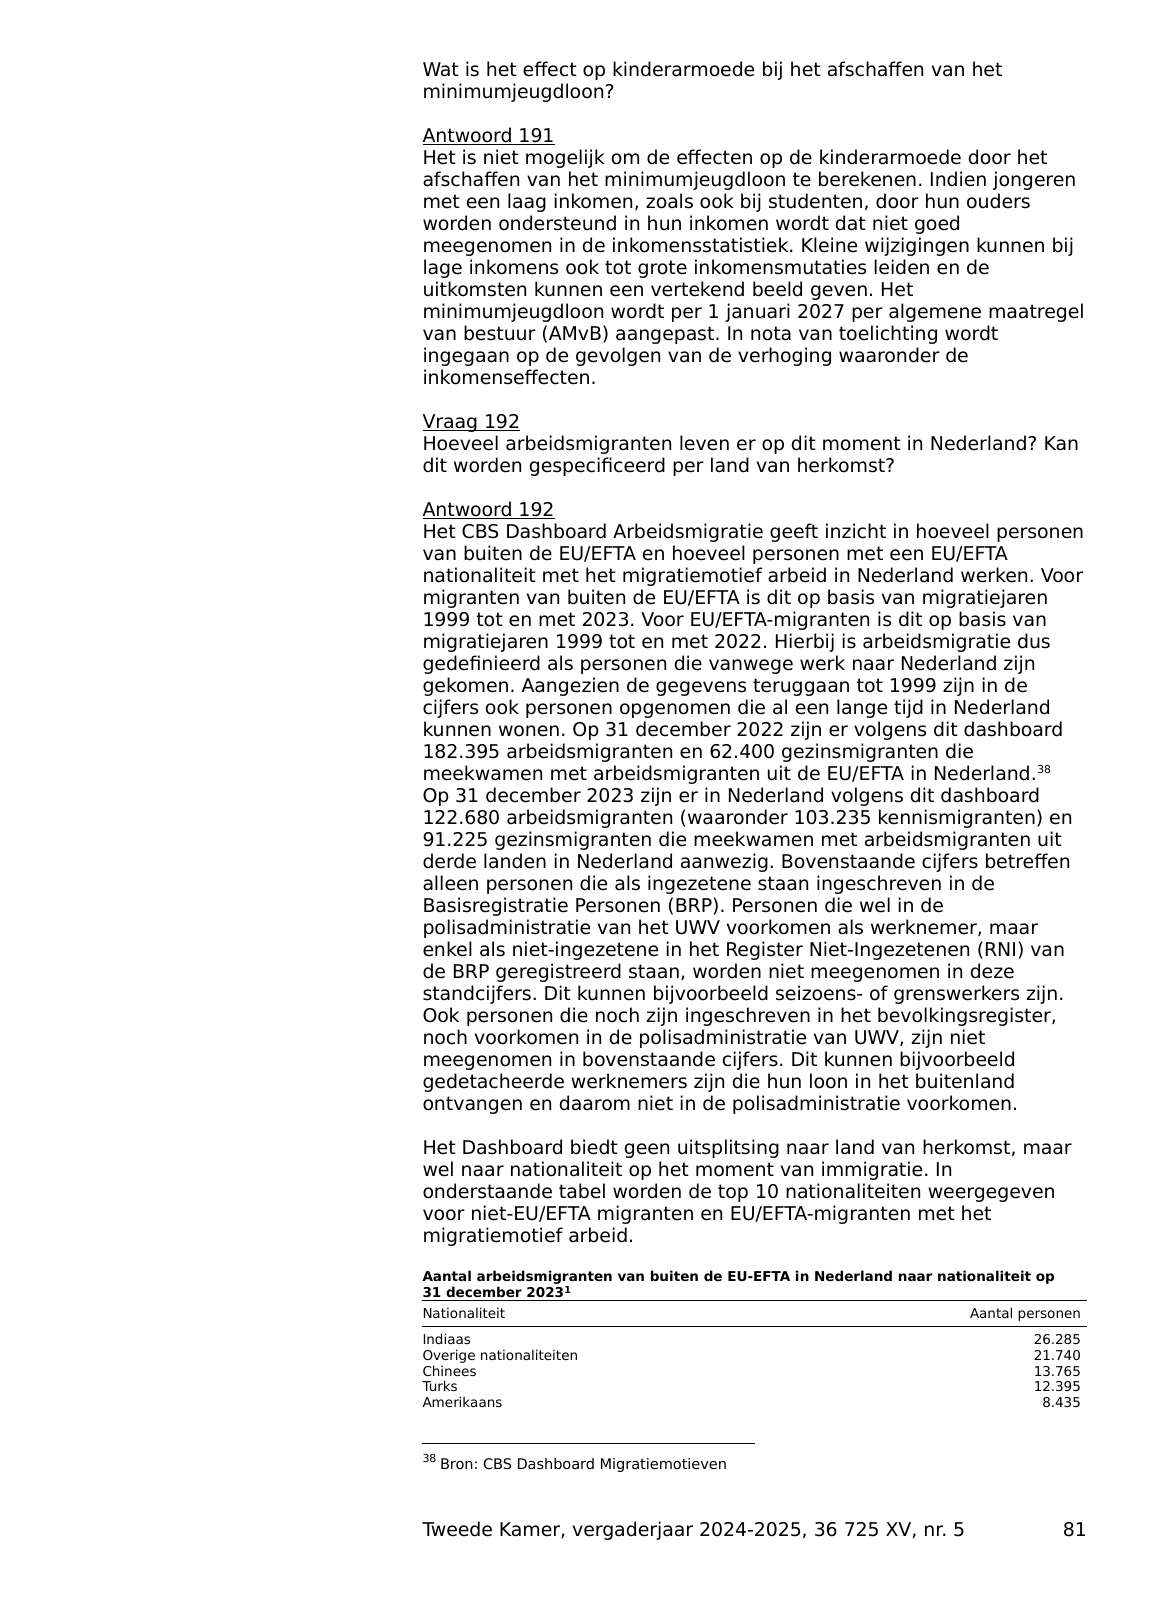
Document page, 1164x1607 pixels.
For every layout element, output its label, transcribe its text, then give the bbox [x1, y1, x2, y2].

table_cell 12.395 [939, 1379, 1087, 1395]
text Het is niet mogelijk om de effecten op de kinderarmoede door het afschaffen van het minimumjeugdloon te berekenen. Indien jongeren met een laag inkomen, zoals ook bij studenten, door hun ouders worden ondersteund in hun inkomen wordt dat niet goed meegenomen in de inkomensstatistiek. Kleine wijzigingen kunnen bij lage inkomens ook tot grote inkomensmutaties leiden en de uitkomsten kunnen een vertekend beeld geven. Het minimumjeugdloon wordt per 1 januari 2027 per algemene maatregel van bestuur (AMvB) aangepast. In nota van toelichting wordt ingegaan op de gevolgen van de verhoging waaronder de inkomenseffecten. [422, 147, 1087, 389]
text Het Dashboard biedt geen uitsplitsing naar land van herkomst, maar wel naar nationaliteit op het moment van immigratie. In onderstaande tabel worden de top 10 nationaliteiten weergegeven voor niet-EU/EFTA migranten en EU/EFTA-migranten met het migratiemotief arbeid. [422, 1137, 1087, 1247]
table_header Aantal arbeidsmigranten van buiten de EU-EFTA in Nederland naar nationaliteit op 31 december 20231 [422, 1269, 1087, 1300]
table_cell 8.435 [939, 1395, 1087, 1411]
table_cell Turks [422, 1379, 939, 1395]
table_cell 21.740 [939, 1348, 1087, 1363]
text Antwoord 191 [422, 125, 1087, 147]
table_cell Chinees [422, 1364, 939, 1379]
table_cell Amerikaans [422, 1395, 939, 1411]
text Antwoord 192 [422, 499, 1087, 521]
table_cell Indiaas [422, 1327, 939, 1348]
text Wat is het effect op kinderarmoede bij het afschaffen van het minimumjeugdloon? [422, 59, 1087, 103]
table_cell Overige nationaliteiten [422, 1348, 939, 1363]
text Vraag 192 [422, 411, 1087, 433]
table_cell Aantal personen [939, 1301, 1087, 1326]
text Het CBS Dashboard Arbeidsmigratie geeft inzicht in hoeveel personen van buiten de EU/EFTA en hoeveel personen met een EU/EFTA nationaliteit met het migratiemotief arbeid in Nederland werken. Voor migranten van buiten de EU/EFTA is dit op basis van migratiejaren 1999 tot en met 2023. Voor EU/EFTA-migranten is dit op basis van migratiejaren 1999 tot en met 2022. Hierbij is arbeidsmigratie dus gedefinieerd als personen die vanwege werk naar Nederland zijn gekomen. Aangezien de gegevens teruggaan tot 1999 zijn in de cijfers ook personen opgenomen die al een lange tijd in Nederland kunnen wonen. Op 31 december 2022 zijn er volgens dit dashboard 182.395 arbeidsmigranten en 62.400 gezinsmigranten die meekwamen met arbeidsmigranten uit de EU/EFTA in Nederland. Op 31 december 2023 zijn er in Nederland volgens dit dashboard 122.680 arbeidsmigranten (waaronder 103.235 kennismigranten) en 91.225 gezinsmigranten die meekwamen met arbeidsmigranten uit derde landen in Nederland aanwezig. Bovenstaande cijfers betreffen alleen personen die als ingezetene staan ingeschreven in de Basisregistratie Personen (BRP). Personen die wel in de polisadministratie van het UWV voorkomen als werknemer, maar enkel als niet-ingezetene in het Register Niet-Ingezetenen (RNI) van de BRP geregistreerd staan, worden niet meegenomen in deze standcijfers. Dit kunnen bijvoorbeeld seizoens- of grenswerkers zijn. Ook personen die noch zijn ingeschreven in het bevolkingsregister, noch voorkomen in de polisadministratie van UWV, zijn niet meegenomen in bovenstaande cijfers. Dit kunnen bijvoorbeeld gedetacheerde werknemers zijn die hun loon in het buitenland ontvangen en daarom niet in de polisadministratie voorkomen. [422, 521, 1087, 1115]
table_cell 13.765 [939, 1364, 1087, 1379]
text Hoeveel arbeidsmigranten leven er op dit moment in Nederland? Kan dit worden gespecificeerd per land van herkomst? [422, 433, 1087, 477]
table_cell Nationaliteit [422, 1301, 939, 1326]
table_cell 26.285 [939, 1327, 1087, 1348]
text Bron: CBS Dashboard Migratiemotieven [422, 1452, 1087, 1474]
